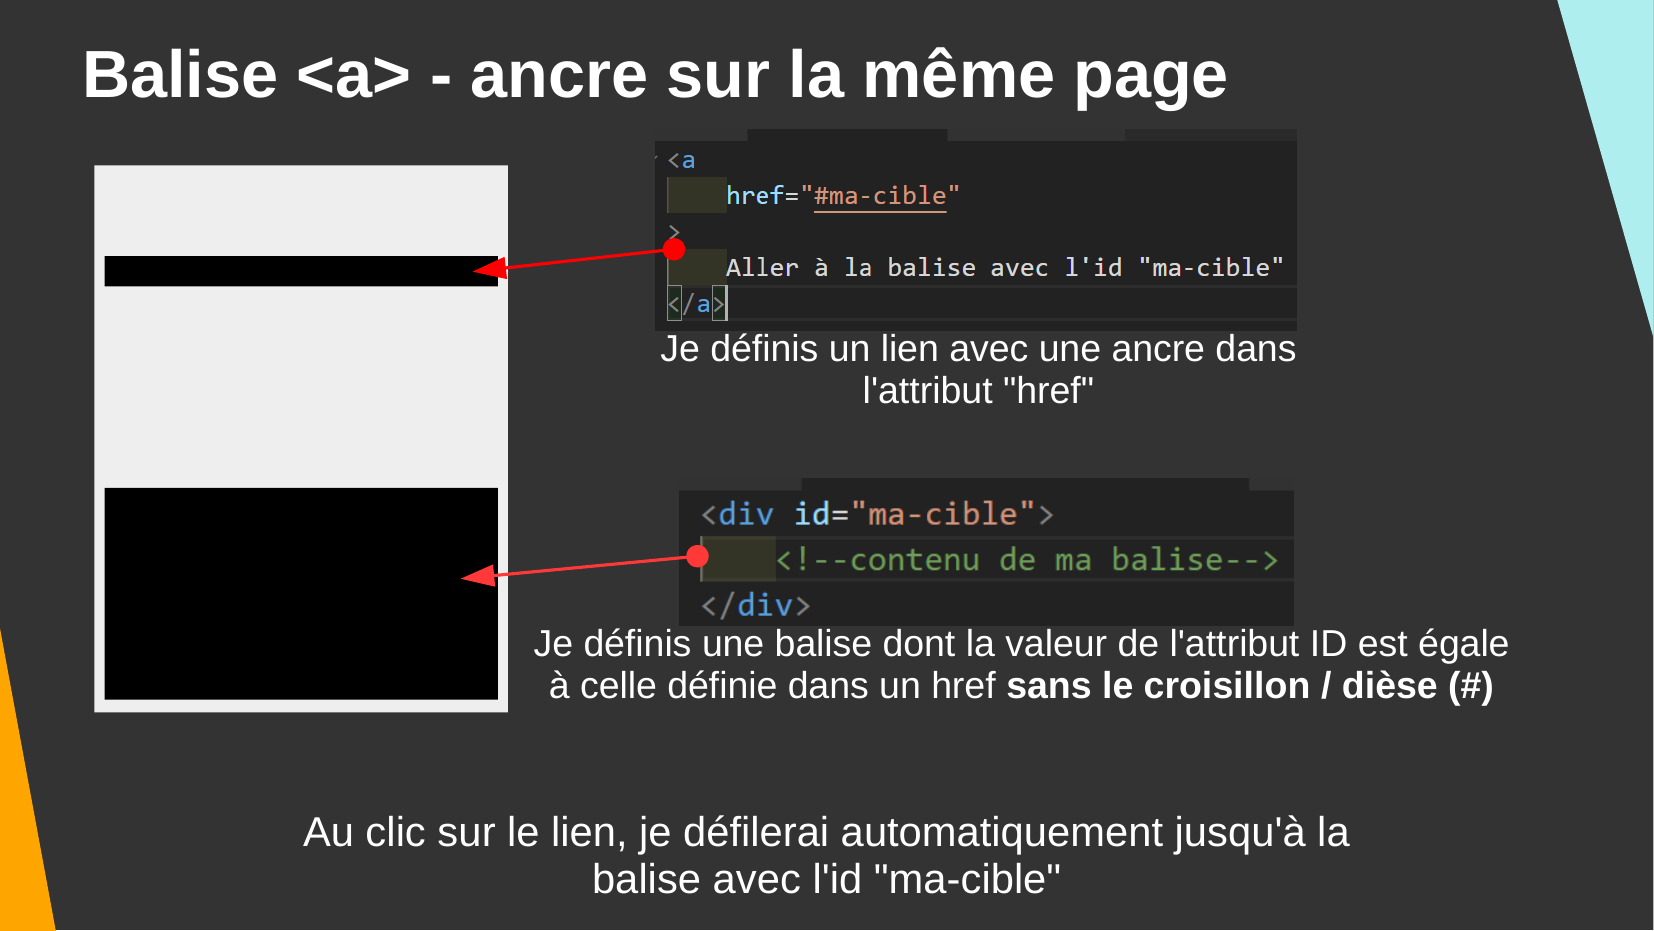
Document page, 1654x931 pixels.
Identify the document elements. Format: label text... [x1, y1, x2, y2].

picture [679, 478, 1294, 622]
title Au clic sur le lien, je défilerai automatiquement jusqu'à la balise avec l'id "ma-cible" [276, 809, 1377, 908]
text_box [1557, 0, 1654, 340]
picture [655, 129, 1297, 331]
title Je définis une balise dont la valeur de l'attribut ID est égale à celle définie dans un href sans le croisillon / dièse (#) [525, 622, 1518, 709]
title Je définis un lien avec une ancre dans l'attribut "href" [657, 327, 1300, 414]
text_box [94, 165, 508, 713]
text_box [0, 628, 56, 931]
title Balise <a> - ancre sur la même page [82, 37, 1571, 114]
